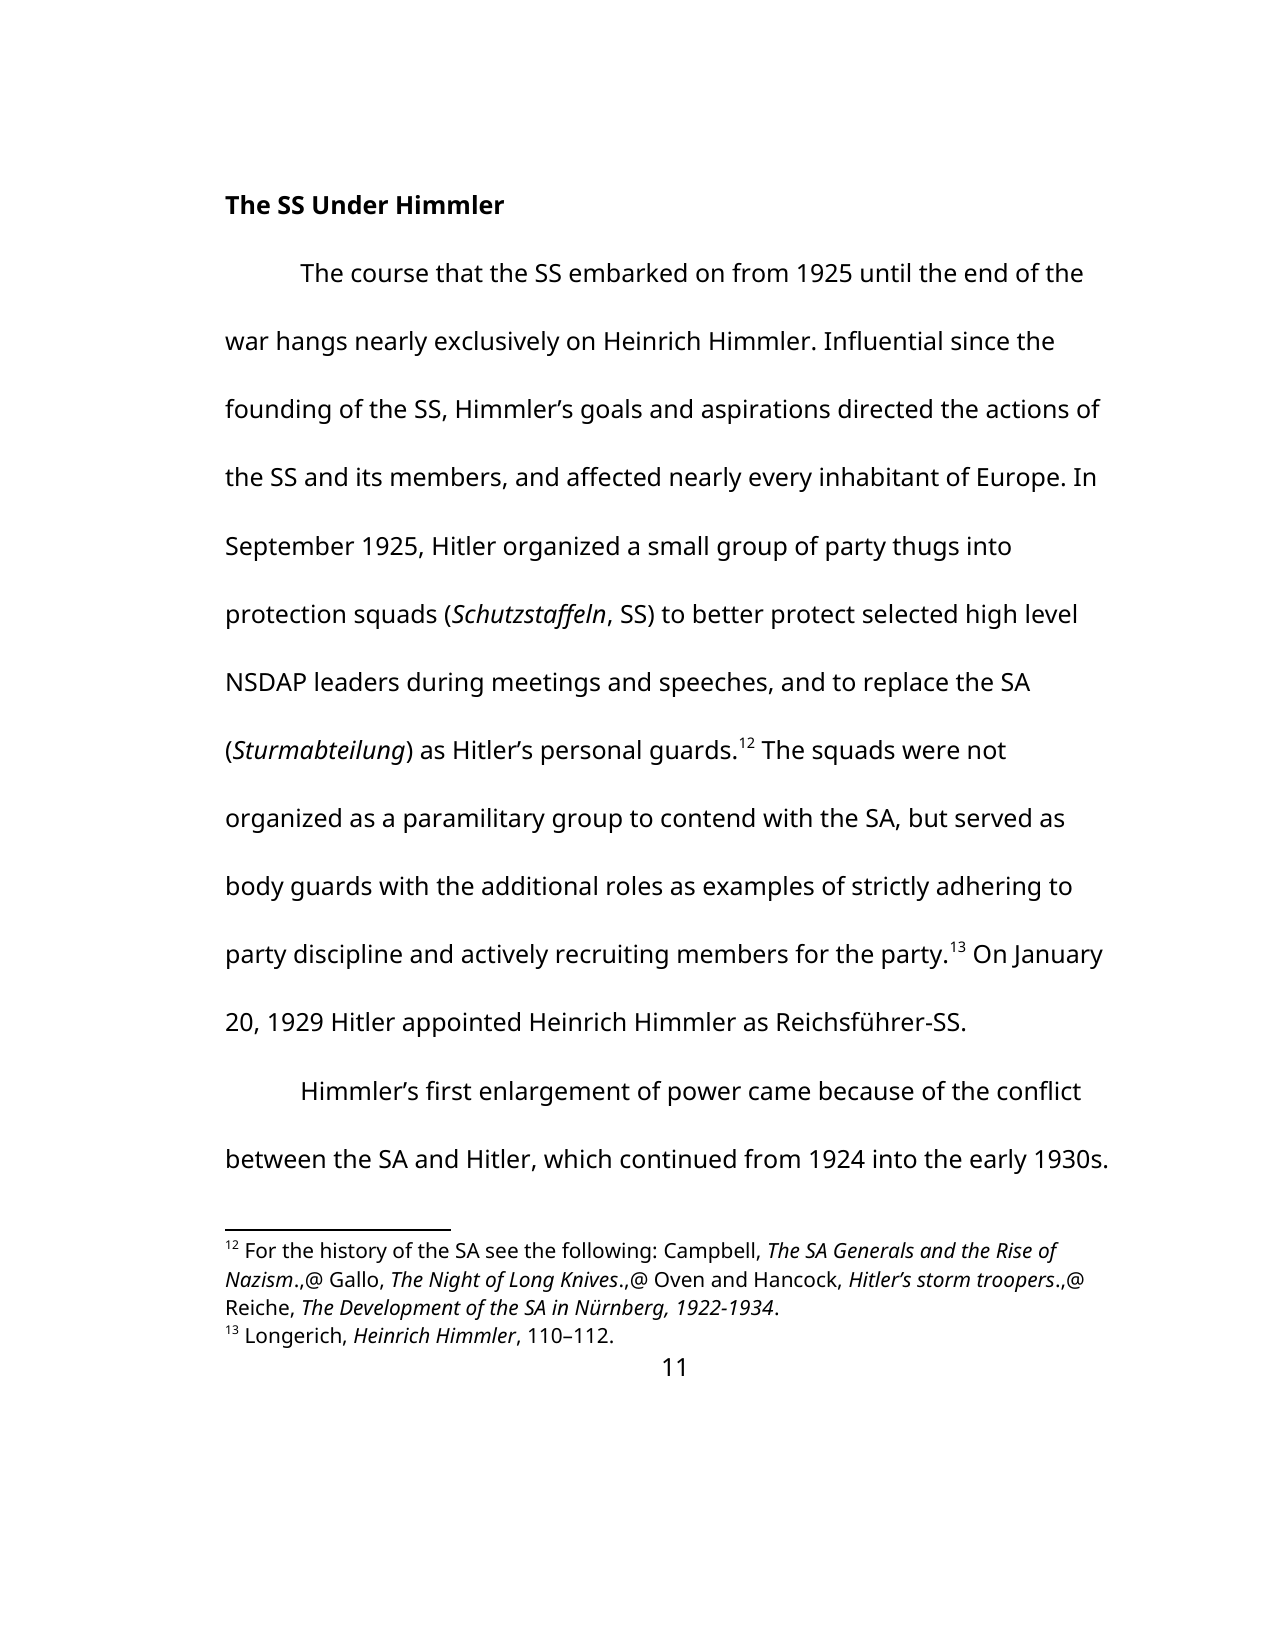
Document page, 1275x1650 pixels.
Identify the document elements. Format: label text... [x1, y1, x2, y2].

text The course that the SS embarked on from 1925 until the end of the war hangs nearly exclusively on Heinrich Himmler. Influential since the founding of the SS, Himmler’s goals and aspirations directed the actions of the SS and its members, and affected nearly every inhabitant of Europe. In September 1925, Hitler organized a small group of party thugs into protection squads (Schutzstaffeln, SS) to better protect selected high level NSDAP leaders during meetings and speeches, and to replace the SA (Sturmabteilung) as Hitler’s personal guards. The squads were not organized as a paramilitary group to contend with the SA, but served as body guards with the additional roles as examples of strictly adhering to party discipline and actively recruiting members for the party. On January 20, 1929 Hitler appointed Heinrich Himmler as Reichsführer-SS. [225, 256, 1125, 1039]
text For the history of the SA see the following: Campbell, The SA Generals and the Rise of Nazism.,@ Gallo, The Night of Long Knives.,@ Oven and Hancock, Hitler’s storm troopers.,@ Reiche, The Development of the SA in Nürnberg, 1922-1934. [225, 1236, 1125, 1322]
text The SS Under Himmler [225, 187, 1125, 222]
text Himmler’s first enlargement of power came because of the conflict between the SA and Hitler, which continued from 1924 into the early 1930s. [225, 1073, 1125, 1175]
text Longerich, Heinrich Himmler, 110–112. [225, 1322, 1125, 1350]
